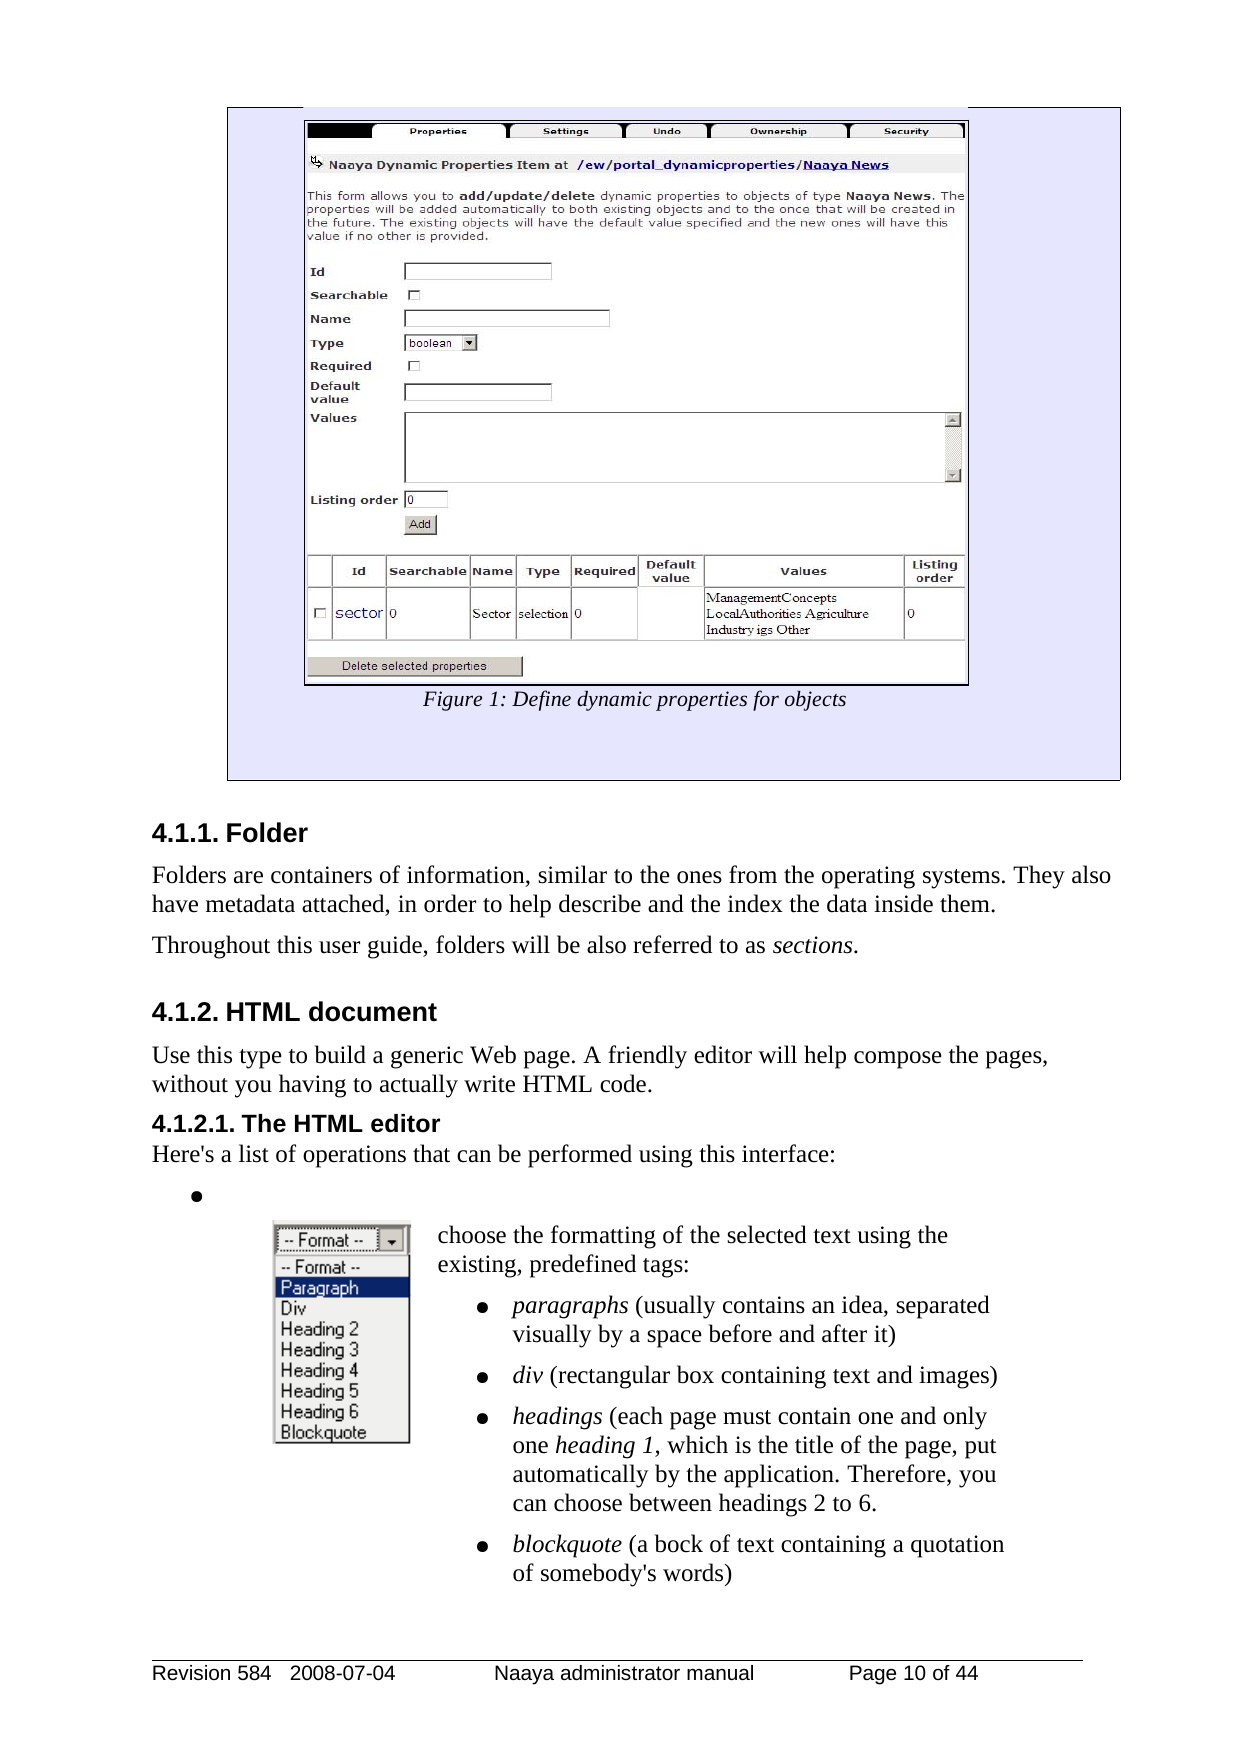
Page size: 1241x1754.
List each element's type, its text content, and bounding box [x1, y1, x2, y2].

text Figure 1: Define dynamic properties for objects [303, 682, 969, 711]
text Throughout this user guide, folders will be also referred to as sections. [152, 930, 1120, 959]
text Use this type to build a generic Web page. A friendly editor will help compose the pages, without you having to actually write HTML code. [152, 1039, 1120, 1098]
subtitle The HTML editor [152, 1109, 1120, 1138]
table_header [269, 1220, 437, 1599]
subtitle HTML document [152, 996, 1120, 1027]
text Here's a list of operations that can be performed using this interface: [152, 1138, 1120, 1167]
subtitle Folder [152, 817, 1120, 848]
table_header choose the formatting of the selected text using the existing, predefined tags: paragraphs (usually contains an idea, separated visually by a space before and after it) div (rectangular box containing text and images) headings (each page must contain one and only one heading 1, which is the title of the page, put automatically by the application. Therefore, you can choose between headings 2 to 6. blockquote (a bock of text containing a quotation of somebody's words) [438, 1220, 1027, 1599]
text Folders are containers of information, similar to the ones from the operating systems. They also have metadata attached, in order to help describe and the index the data inside them. [152, 860, 1120, 918]
picture [307, 123, 965, 682]
